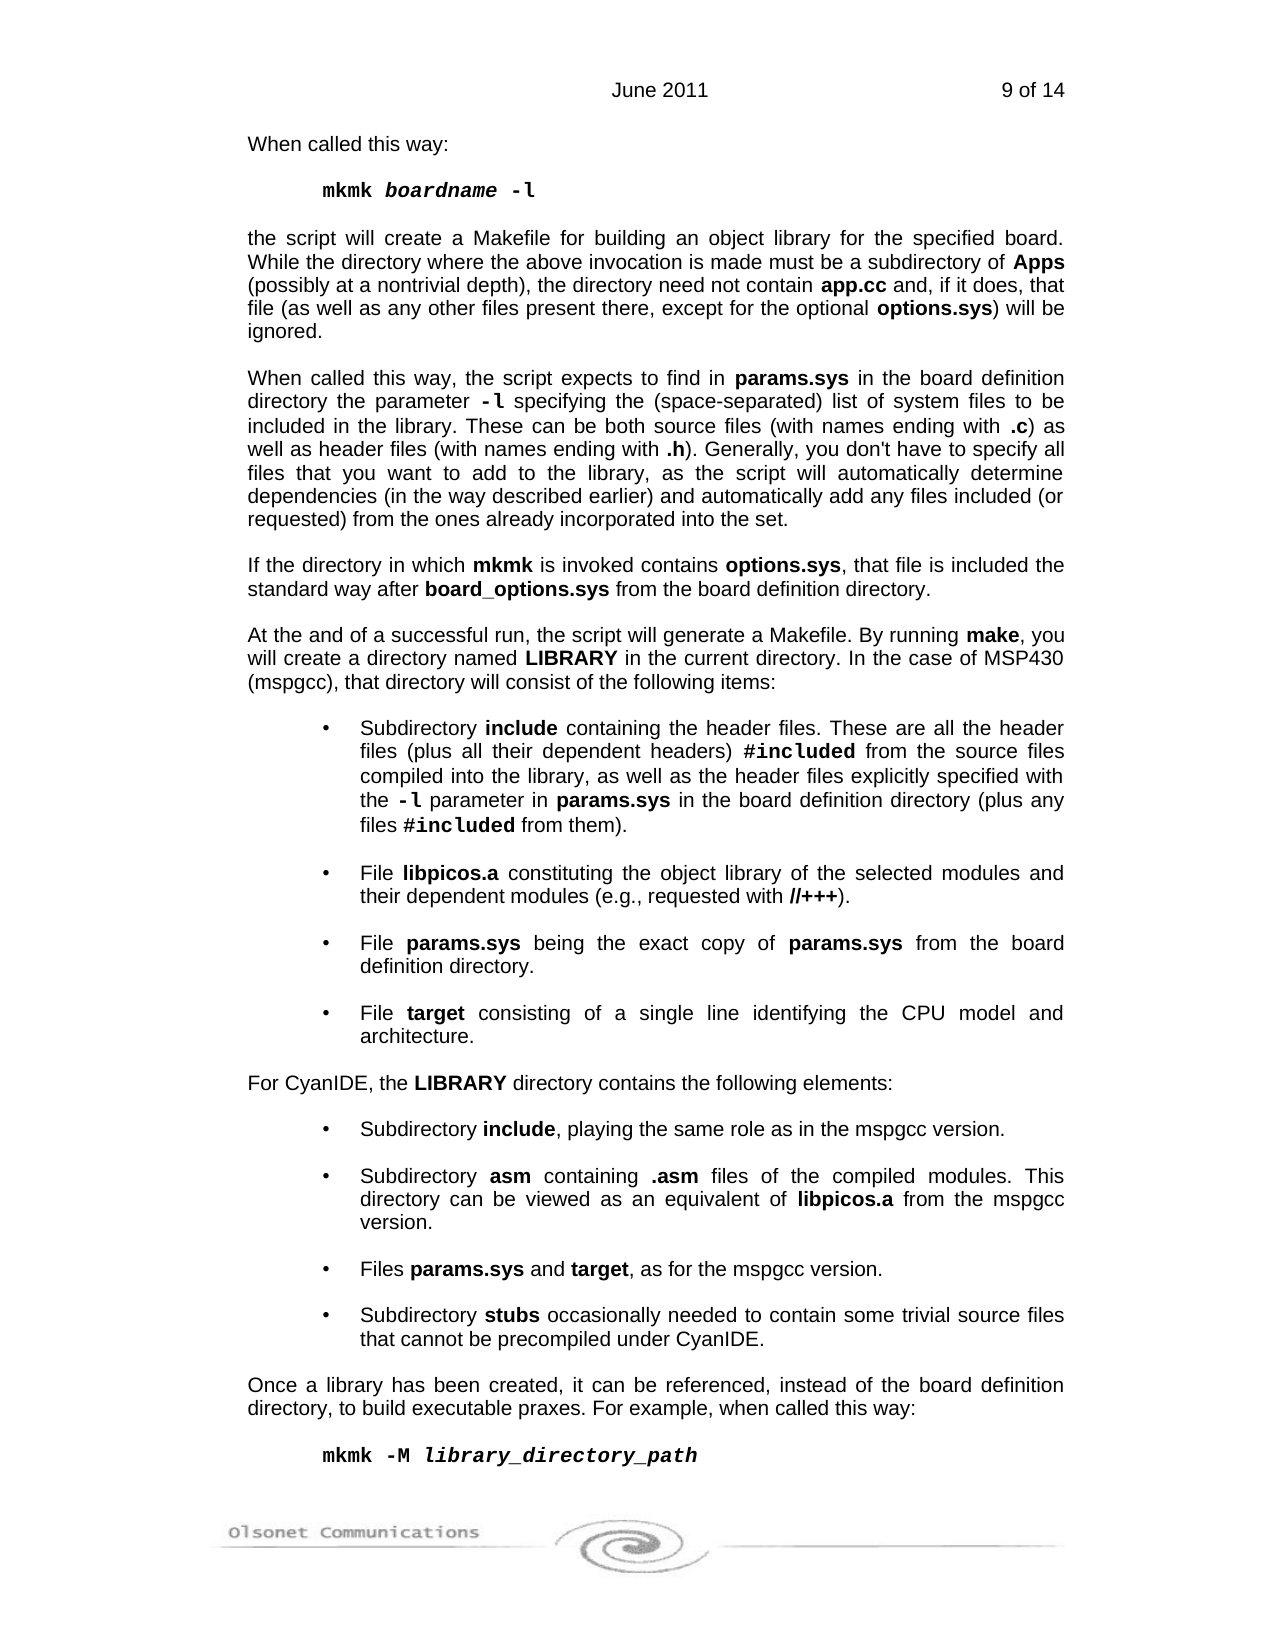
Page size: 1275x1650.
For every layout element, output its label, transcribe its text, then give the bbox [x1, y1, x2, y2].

text Once a library has been created, it can be referenced, instead of the board definition directory, to build executable praxes. For example, when called this way: [247, 1373, 1065, 1420]
text the script will create a Makefile for building an object library for the specified board. While the directory where the above invocation is made must be a subdirectory of Apps (possibly at a nontrivial depth), the directory need not contain app.cc and, if it does, that file (as well as any other files present there, except for the optional options.sys) will be ignored. [247, 227, 1065, 343]
text When called this way: [247, 132, 1065, 155]
text mkmk -M library_directory_path [247, 1443, 1065, 1468]
list File target consisting of a single line identifying the CPU model and architecture. [322, 1001, 1065, 1048]
text When called this way, the script expects to find in params.sys in the board definition directory the parameter -l specifying the (space-separated) list of system files to be included in the library. These can be both source files (with names ending with .c) as well as header files (with names ending with .h). Generally, you don't have to specify all files that you want to add to the library, as the script will automatically determine dependencies (in the way described earlier) and automatically add any files included (or requested) from the ones already incorporated into the set. [247, 366, 1065, 531]
picture [210, 1504, 1065, 1596]
text At the and of a successful run, the script will generate a Makefile. By running make, you will create a directory named LIBRARY in the current directory. In the case of MSP430 (mspgcc), that directory will consist of the following items: [247, 624, 1065, 693]
list Subdirectory include containing the header files. These are all the header files (plus all their dependent headers) #included from the source files compiled into the library, as well as the header files explicitly specified with the -l parameter in params.sys in the board definition directory (plus any files #included from them). [322, 717, 1065, 838]
list File params.sys being the exact copy of params.sys from the board definition directory. [322, 932, 1065, 978]
list Subdirectory stubs occasionally needed to contain some trivial source files that cannot be precompiled under CyanIDE. [322, 1304, 1065, 1350]
list Subdirectory asm containing .asm files of the compiled modules. This directory can be viewed as an equivalent of libpicos.a from the mspgcc version. [322, 1164, 1065, 1234]
list Subdirectory include, playing the same role as in the mspgcc version. [322, 1118, 1065, 1141]
text mkmk boardname -l [247, 179, 1065, 204]
text If the directory in which mkmk is invoked contains options.sys, that file is included the standard way after board_options.sys from the board definition directory. [247, 554, 1065, 601]
list Files params.sys and target, as for the mspgcc version. [322, 1257, 1065, 1281]
list File libpicos.a constituting the object library of the selected modules and their dependent modules (e.g., requested with //+++). [322, 862, 1065, 908]
text For CyanIDE, the LIBRARY directory contains the following elements: [247, 1071, 1065, 1094]
